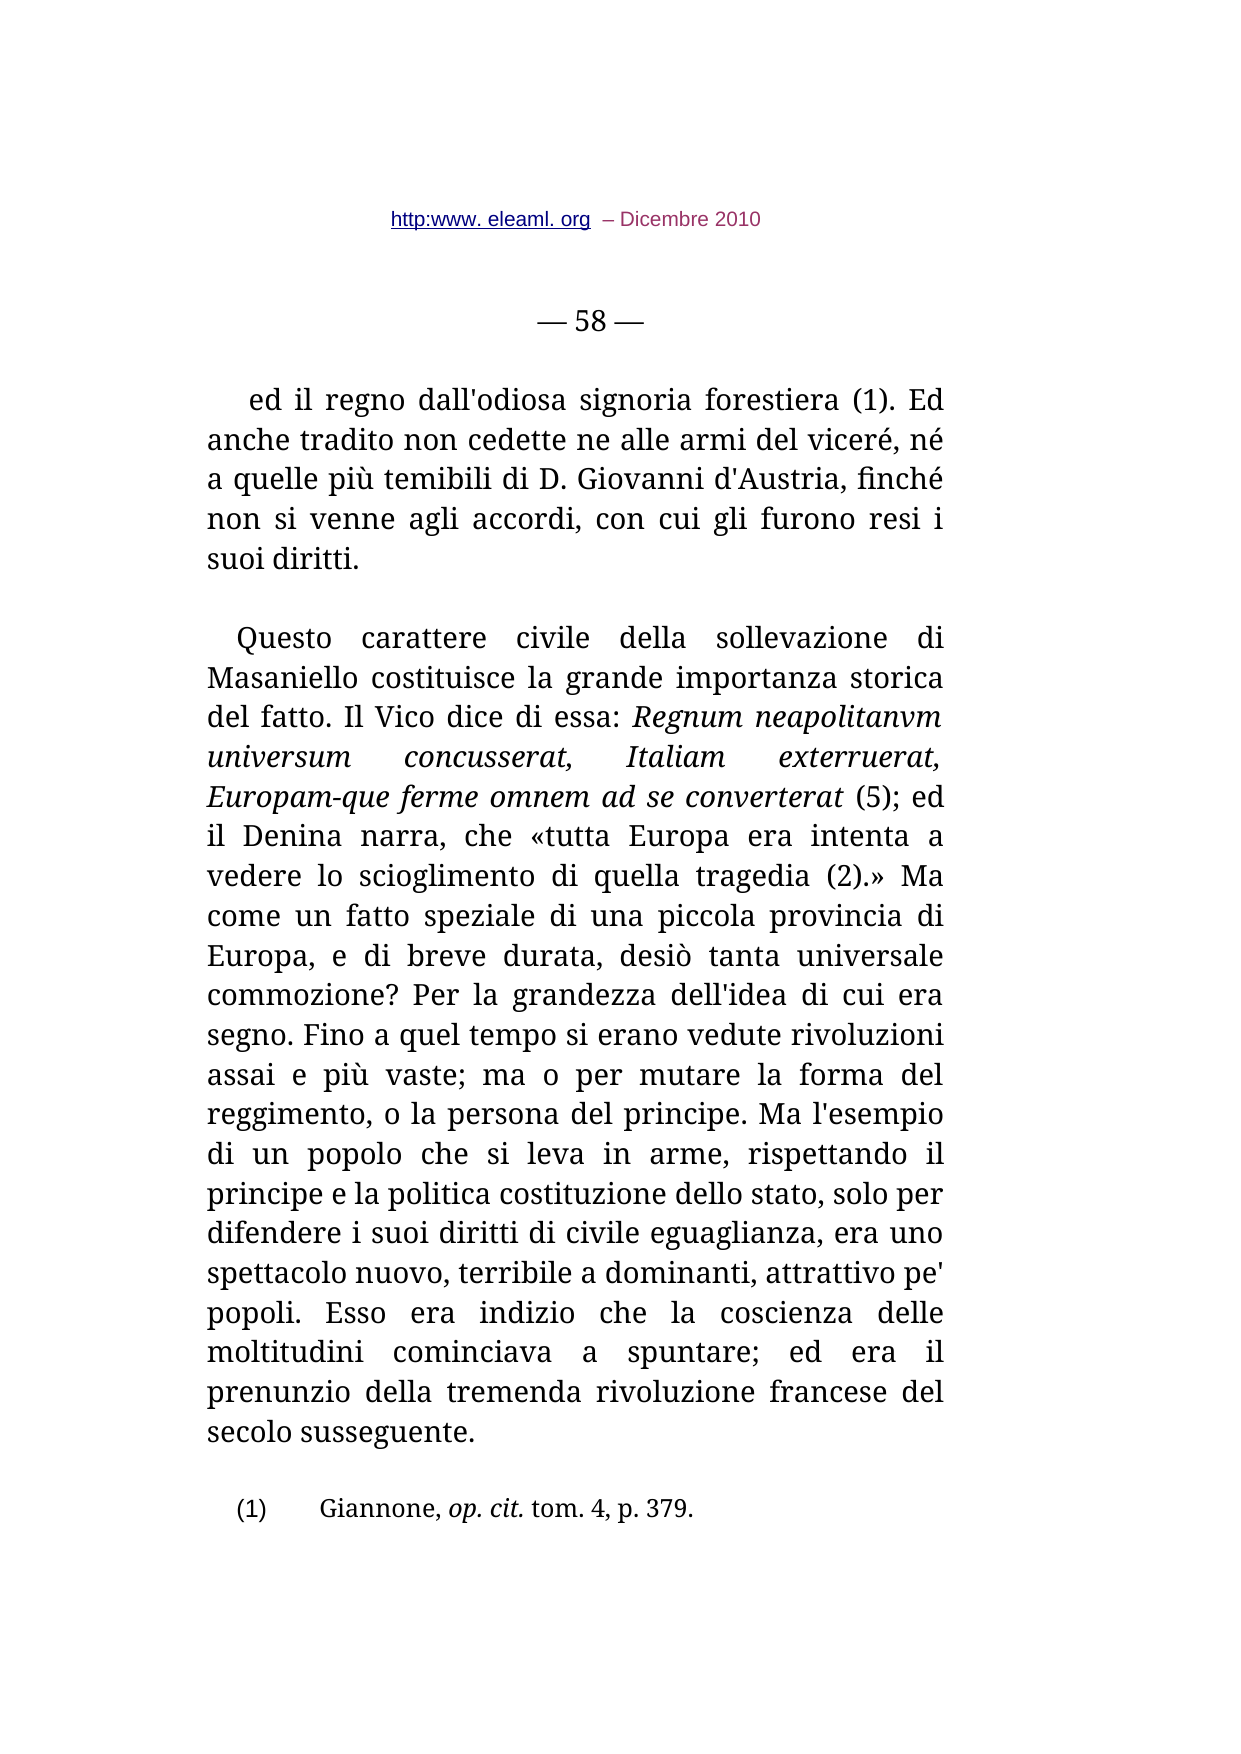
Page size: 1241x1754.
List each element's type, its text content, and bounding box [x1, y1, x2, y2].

text ed il regno dall'odiosa signoria forestiera (1). Ed anche tradito non cedette ne alle armi del viceré, né a quelle più temibili di D. Giovanni d'Austria, finché non si venne agli accordi, con cui gli furono resi i suoi diritti. [207, 379, 945, 578]
list Giannone, op. cit. tom. 4, p. 379. [207, 1490, 945, 1524]
text — 58 — [207, 300, 945, 339]
text Questo carattere civile della sollevazione di Masaniello costituisce la grande importanza storica del fatto. Il Vico dice di essa: Regnum neapolitanvm universum concusserat, Italiam exterruerat, Europam-que ferme omnem ad se converterat (5); ed il Denina narra, che «tutta Europa era intenta a vedere lo scioglimento di quella tragedia (2).» Ma come un fatto speziale di una piccola provincia di Europa, e di breve durata, desiò tanta universale commozione? Per la grandezza dell'idea di cui era segno. Fino a quel tempo si erano vedute rivoluzioni assai e più vaste; ma o per mutare la forma del reggimento, o la persona del principe. Ma l'esempio di un popolo che si leva in arme, rispettando il principe e la politica costituzione dello stato, solo per difendere i suoi diritti di civile eguaglianza, era uno spettacolo nuovo, terribile a dominanti, attrattivo pe' popoli. Esso era indizio che la coscienza delle moltitudini cominciava a spuntare; ed era il prenunzio della tremenda rivoluzione francese del secolo susseguente. [207, 617, 945, 1451]
